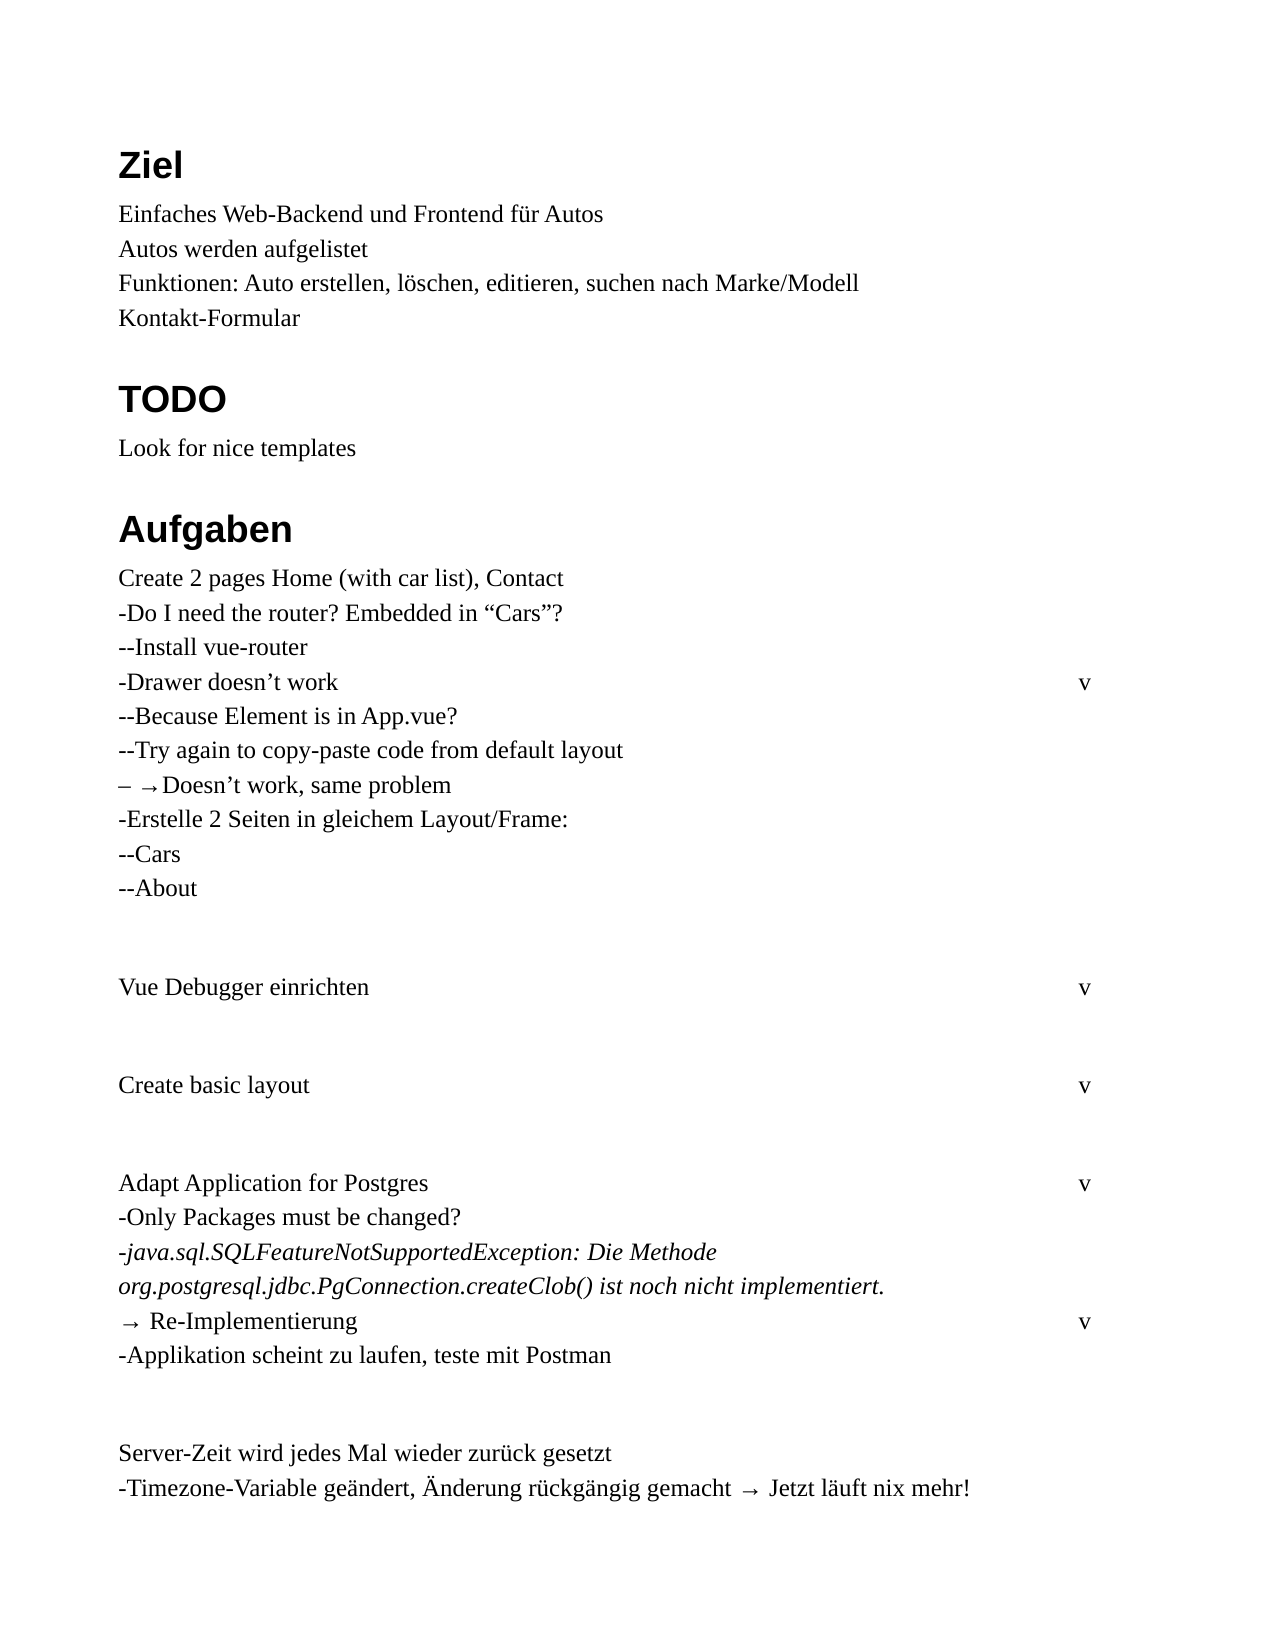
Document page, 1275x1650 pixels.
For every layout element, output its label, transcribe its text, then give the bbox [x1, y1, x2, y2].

subtitle TODO [118, 377, 1157, 420]
text Server-Zeit wird jedes Mal wieder zurück gesetzt -Timezone-Variable geändert, Änderung rückgängig gemacht → Jetzt läuft nix mehr! [118, 1438, 1157, 1502]
subtitle Ziel [118, 143, 1157, 187]
text Vue Debugger einrichten v [118, 972, 1157, 1000]
text Create basic layout v [118, 1070, 1157, 1098]
subtitle Aufgaben [118, 507, 1157, 551]
text Create 2 pages Home (with car list), Contact -Do I need the router? Embedded in “Cars”? --Install vue-router -Drawer doesn’t work v --Because Element is in App.vue? --Try again to copy-paste code from default layout – →Doesn’t work, same problem -Erstelle 2 Seiten in gleichem Layout/Frame: --Cars --About [118, 563, 1157, 902]
text Adapt Application for Postgres v -Only Packages must be changed? -java.sql.SQLFeatureNotSupportedException: Die Methode org.postgresql.jdbc.PgConnection.createClob() ist noch nicht implementiert. → Re-Implementierung v -Applikation scheint zu laufen, teste mit Postman [118, 1168, 1157, 1369]
text Einfaches Web-Backend und Frontend für Autos Autos werden aufgelistet Funktionen: Auto erstellen, löschen, editieren, suchen nach Marke/Modell Kontakt-Formular [118, 199, 1157, 331]
text Look for nice templates [118, 433, 1157, 462]
